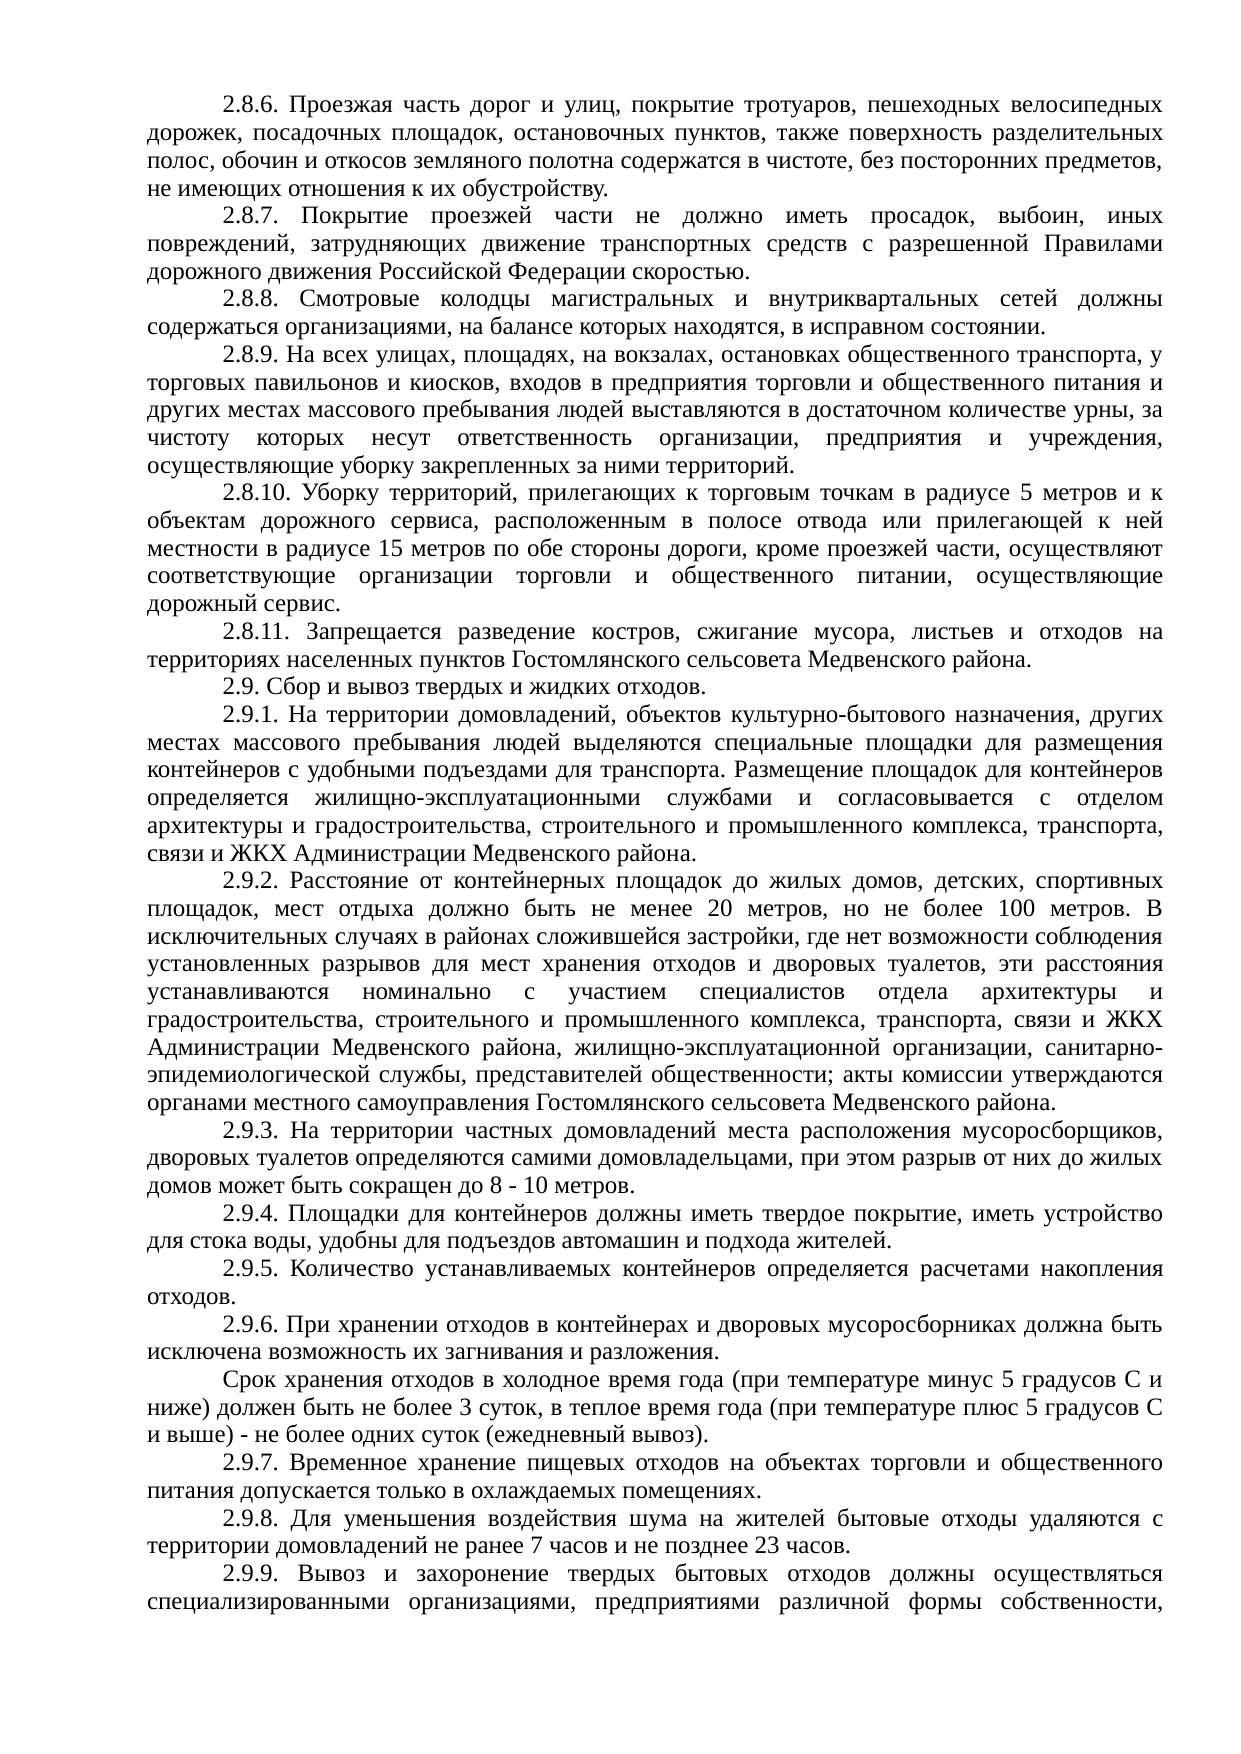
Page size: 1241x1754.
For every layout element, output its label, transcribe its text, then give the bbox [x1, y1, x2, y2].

text 2.8.8. Смотровые колодцы магистральных и внутриквартальных сетей должны содержаться организациями, на балансе которых находятся, в исправном состоянии. [147, 284, 1164, 340]
text Срок хранения отходов в холодное время года (при температуре минус 5 градусов C и ниже) должен быть не более 3 суток, в теплое время года (при температуре плюс 5 градусов C и выше) - не более одних суток (ежедневный вывоз). [147, 1365, 1164, 1448]
text 2.9.8. Для уменьшения воздействия шума на жителей бытовые отходы удаляются с территории домовладений не ранее 7 часов и не позднее 23 часов. [147, 1504, 1164, 1559]
text 2.8.11. Запрещается разведение костров, сжигание мусора, листьев и отходов на территориях населенных пунктов Гостомлянского сельсовета Медвенского района. [147, 617, 1164, 672]
text 2.9.4. Площадки для контейнеров должны иметь твердое покрытие, иметь устройство для стока воды, удобны для подъездов автомашин и подхода жителей. [147, 1199, 1164, 1254]
text 2.9.2. Расстояние от контейнерных площадок до жилых домов, детских, спортивных площадок, мест отдыха должно быть не менее 20 метров, но не более 100 метров. В исключительных случаях в районах сложившейся застройки, где нет возможности соблюдения установленных разрывов для мест хранения отходов и дворовых туалетов, эти расстояния устанавливаются номинально с участием специалистов отдела архитектуры и градостроительства, строительного и промышленного комплекса, транспорта, связи и ЖКХ Администрации Медвенского района, жилищно-эксплуатационной организации, санитарно-эпидемиологической службы, представителей общественности; акты комиссии утверждаются органами местного самоуправления Гостомлянского сельсовета Медвенского района. [147, 866, 1164, 1116]
text 2.8.10. Уборку территорий, прилегающих к торговым точкам в радиусе 5 метров и к объектам дорожного сервиса, расположенным в полосе отвода или прилегающей к ней местности в радиусе 15 метров по обе стороны дороги, кроме проезжей части, осуществляют соответствующие организации торговли и общественного питании, осуществляющие дорожный сервис. [147, 478, 1164, 617]
text 2.9.3. На территории частных домовладений места расположения мусоросборщиков, дворовых туалетов определяются самими домовладельцами, при этом разрыв от них до жилых домов может быть сокращен до 8 - 10 метров. [147, 1116, 1164, 1199]
text 2.9.1. На территории домовладений, объектов культурно-бытового назначения, других местах массового пребывания людей выделяются специальные площадки для размещения контейнеров с удобными подъездами для транспорта. Размещение площадок для контейнеров определяется жилищно-эксплуатационными службами и согласовывается с отделом архитектуры и градостроительства, строительного и промышленного комплекса, транспорта, связи и ЖКХ Администрации Медвенского района. [147, 700, 1164, 866]
text 2.9.5. Количество устанавливаемых контейнеров определяется расчетами накопления отходов. [147, 1254, 1164, 1310]
text 2.9.9. Вывоз и захоронение твердых бытовых отходов должны осуществляться специализированными организациями, предприятиями различной формы собственности, [147, 1559, 1164, 1614]
text 2.9.6. При хранении отходов в контейнерах и дворовых мусоросборниках должна быть исключена возможность их загнивания и разложения. [147, 1310, 1164, 1365]
text 2.8.7. Покрытие проезжей части не должно иметь просадок, выбоин, иных повреждений, затрудняющих движение транспортных средств с разрешенной Правилами дорожного движения Российской Федерации скоростью. [147, 201, 1164, 284]
text 2.9.7. Временное хранение пищевых отходов на объектах торговли и общественного питания допускается только в охлаждаемых помещениях. [147, 1448, 1164, 1504]
text 2.8.9. На всех улицах, площадях, на вокзалах, остановках общественного транспорта, у торговых павильонов и киосков, входов в предприятия торговли и общественного питания и других местах массового пребывания людей выставляются в достаточном количестве урны, за чистоту которых несут ответственность организации, предприятия и учреждения, осуществляющие уборку закрепленных за ними территорий. [147, 340, 1164, 478]
text 2.8.6. Проезжая часть дорог и улиц, покрытие тротуаров, пешеходных велосипедных дорожек, посадочных площадок, остановочных пунктов, также поверхность разделительных полос, обочин и откосов земляного полотна содержатся в чистоте, без посторонних предметов, не имеющих отношения к их обустройству. [147, 91, 1164, 201]
text 2.9. Сбор и вывоз твердых и жидких отходов. [147, 672, 1164, 700]
